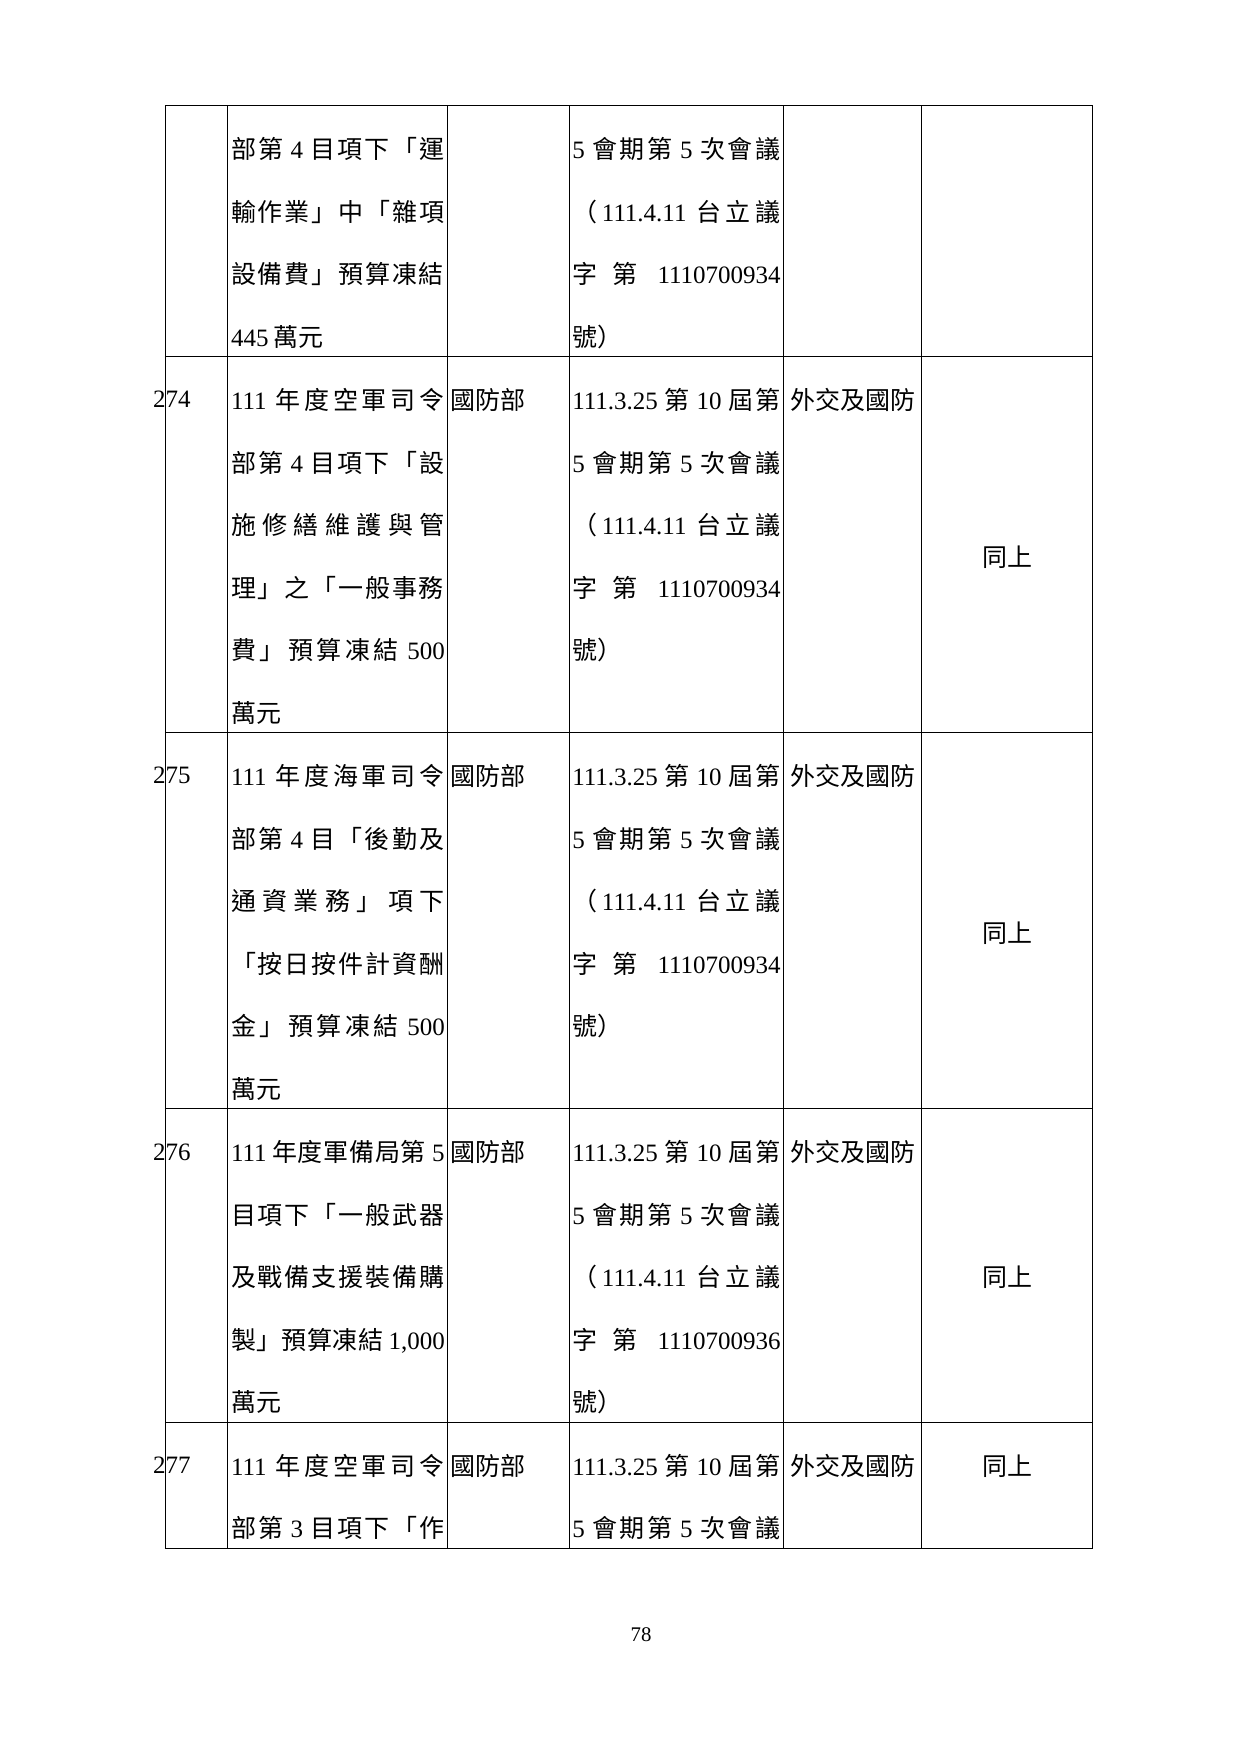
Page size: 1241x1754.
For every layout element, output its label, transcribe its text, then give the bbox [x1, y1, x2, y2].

table_cell 國防部 [448, 1109, 569, 1422]
table_cell 部第4目項下「運輸作業」中「雜項設備費」預算凍結445萬元 [228, 106, 447, 356]
table_cell 外交及國防 [784, 1423, 921, 1548]
table_cell 同上 [922, 1109, 1092, 1422]
table_cell [166, 1109, 227, 1422]
table_cell 外交及國防 [784, 1109, 921, 1422]
table_cell 111年度海軍司令部第4目「後勤及通資業務」項下「按日按件計資酬金」預算凍結500萬元 [228, 733, 447, 1108]
table_cell 同上 [922, 1423, 1092, 1548]
table_cell 國防部 [448, 733, 569, 1108]
table_cell [166, 357, 227, 732]
table_cell 外交及國防 [784, 357, 921, 732]
table_cell 111年度軍備局第5目項下「一般武器及戰備支援裝備購製」預算凍結1,000萬元 [228, 1109, 447, 1422]
table_cell 111.3.25第10屆第5會期第5次會議 [570, 1423, 783, 1548]
table_cell 國防部 [448, 1423, 569, 1548]
table_cell [166, 1423, 227, 1548]
table_cell 國防部 [448, 357, 569, 732]
table_cell [784, 106, 921, 356]
table_cell [166, 106, 227, 356]
table_cell 111.3.25第10屆第5會期第5次會議（111.4.11台立議字第1110700934號） [570, 357, 783, 732]
table_cell [922, 106, 1092, 356]
table_cell [448, 106, 569, 356]
table_cell 111.3.25第10屆第5會期第5次會議（111.4.11台立議字第1110700936號） [570, 1109, 783, 1422]
table_cell 同上 [922, 733, 1092, 1108]
table_cell 外交及國防 [784, 733, 921, 1108]
table_cell 111.3.25第10屆第5會期第5次會議（111.4.11台立議字第1110700934號） [570, 733, 783, 1108]
table_cell 5會期第5次會議（111.4.11台立議字第1110700934號） [570, 106, 783, 356]
table_cell [166, 733, 227, 1108]
table_cell 111年度空軍司令部第3目項下「作 [228, 1423, 447, 1548]
table_cell 同上 [922, 357, 1092, 732]
table_cell 111年度空軍司令部第4目項下「設施修繕維護與管理」之「一般事務費」預算凍結500萬元 [228, 357, 447, 732]
